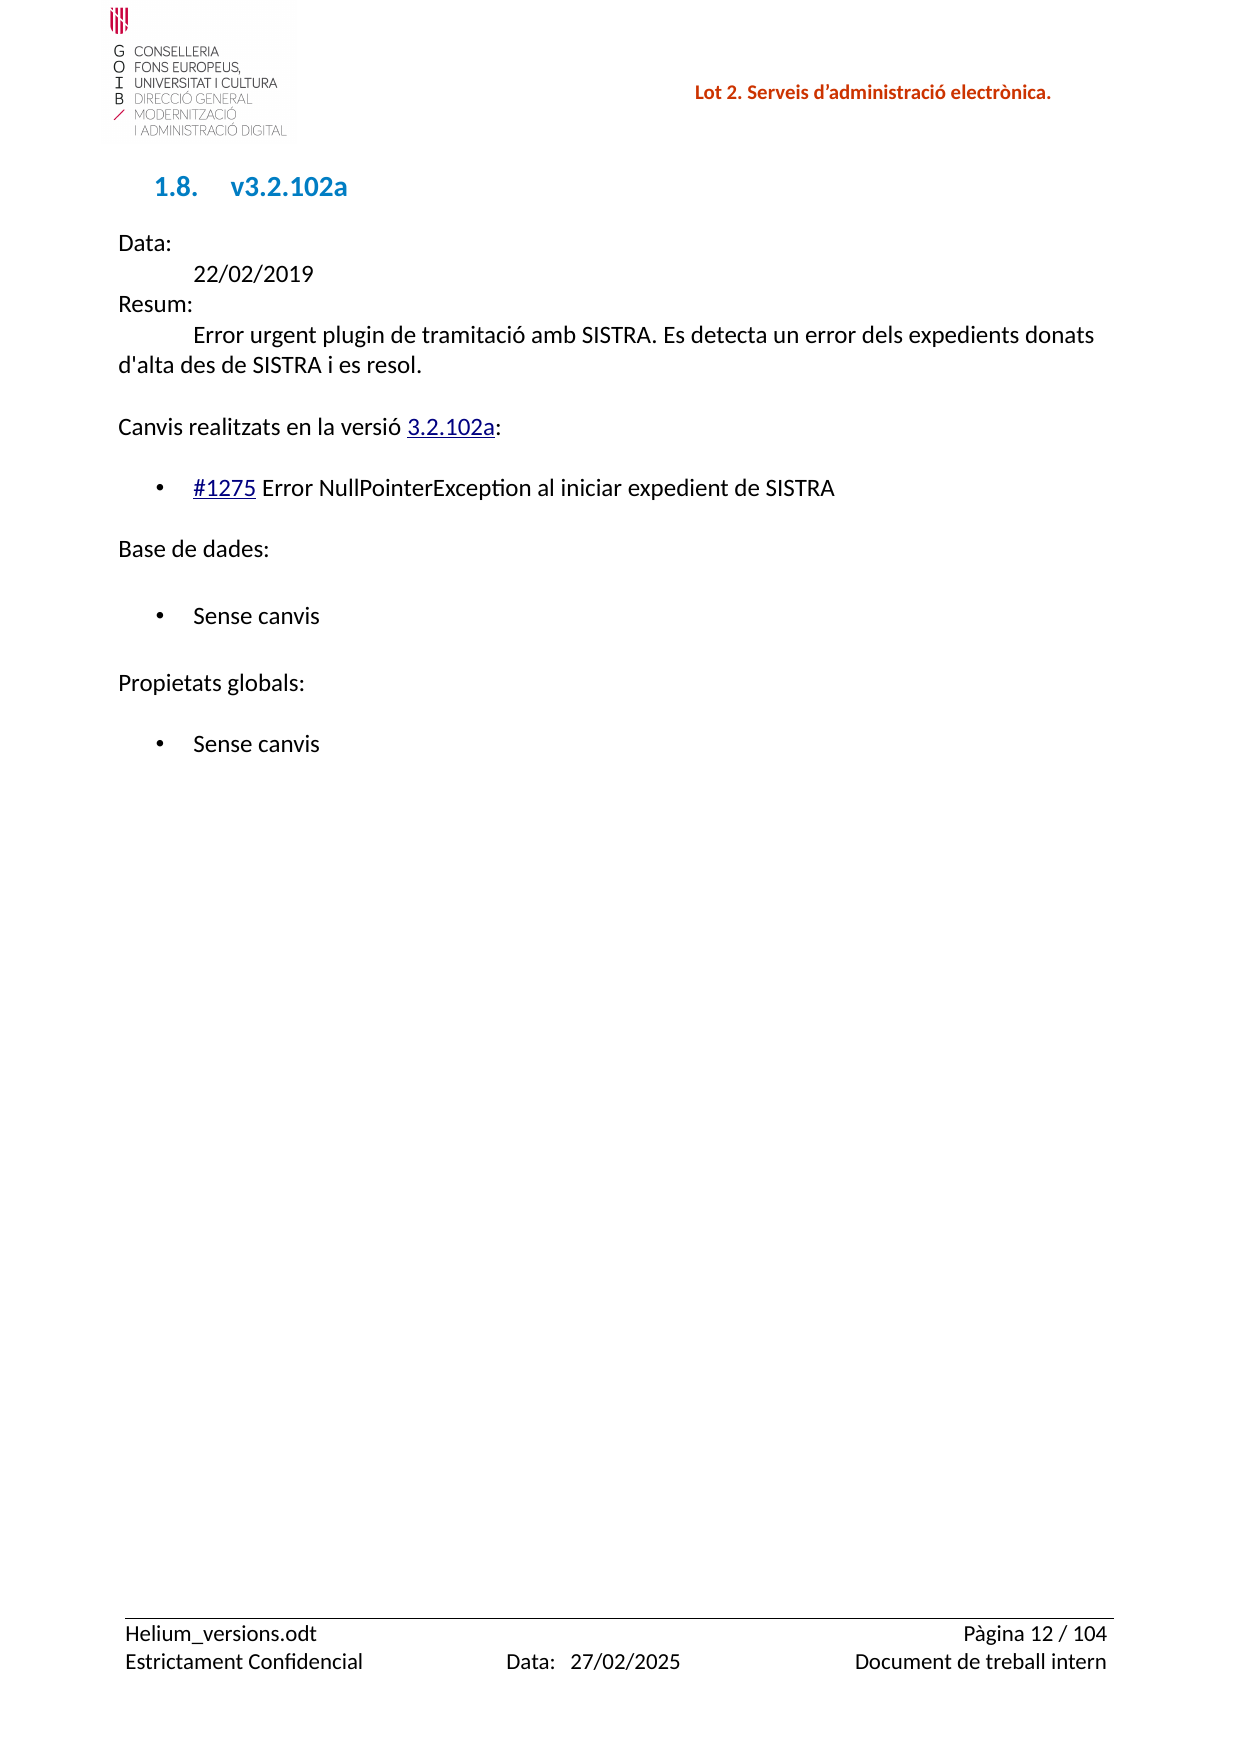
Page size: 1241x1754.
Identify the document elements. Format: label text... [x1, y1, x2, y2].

text 22/02/2019 [118, 258, 1122, 289]
picture [100, 0, 297, 144]
list Sense canvis [156, 600, 1122, 630]
text Data: [118, 228, 1122, 258]
text Canvis realitzats en la versió 3.2.102a: [118, 411, 1122, 441]
list Sense canvis [156, 728, 1122, 758]
text Error urgent plugin de tramitació amb SISTRA. Es detecta un error dels expedients donats d'alta des de SISTRA i es resol. [118, 319, 1122, 380]
text Propietats globals: [118, 667, 1122, 697]
subtitle v3.2.102a [153, 168, 1122, 204]
text Base de dades: [118, 533, 1122, 563]
text Resum: [118, 289, 1122, 319]
list #1275 Error NullPointerException al iniciar expedient de SISTRA [156, 472, 1122, 502]
